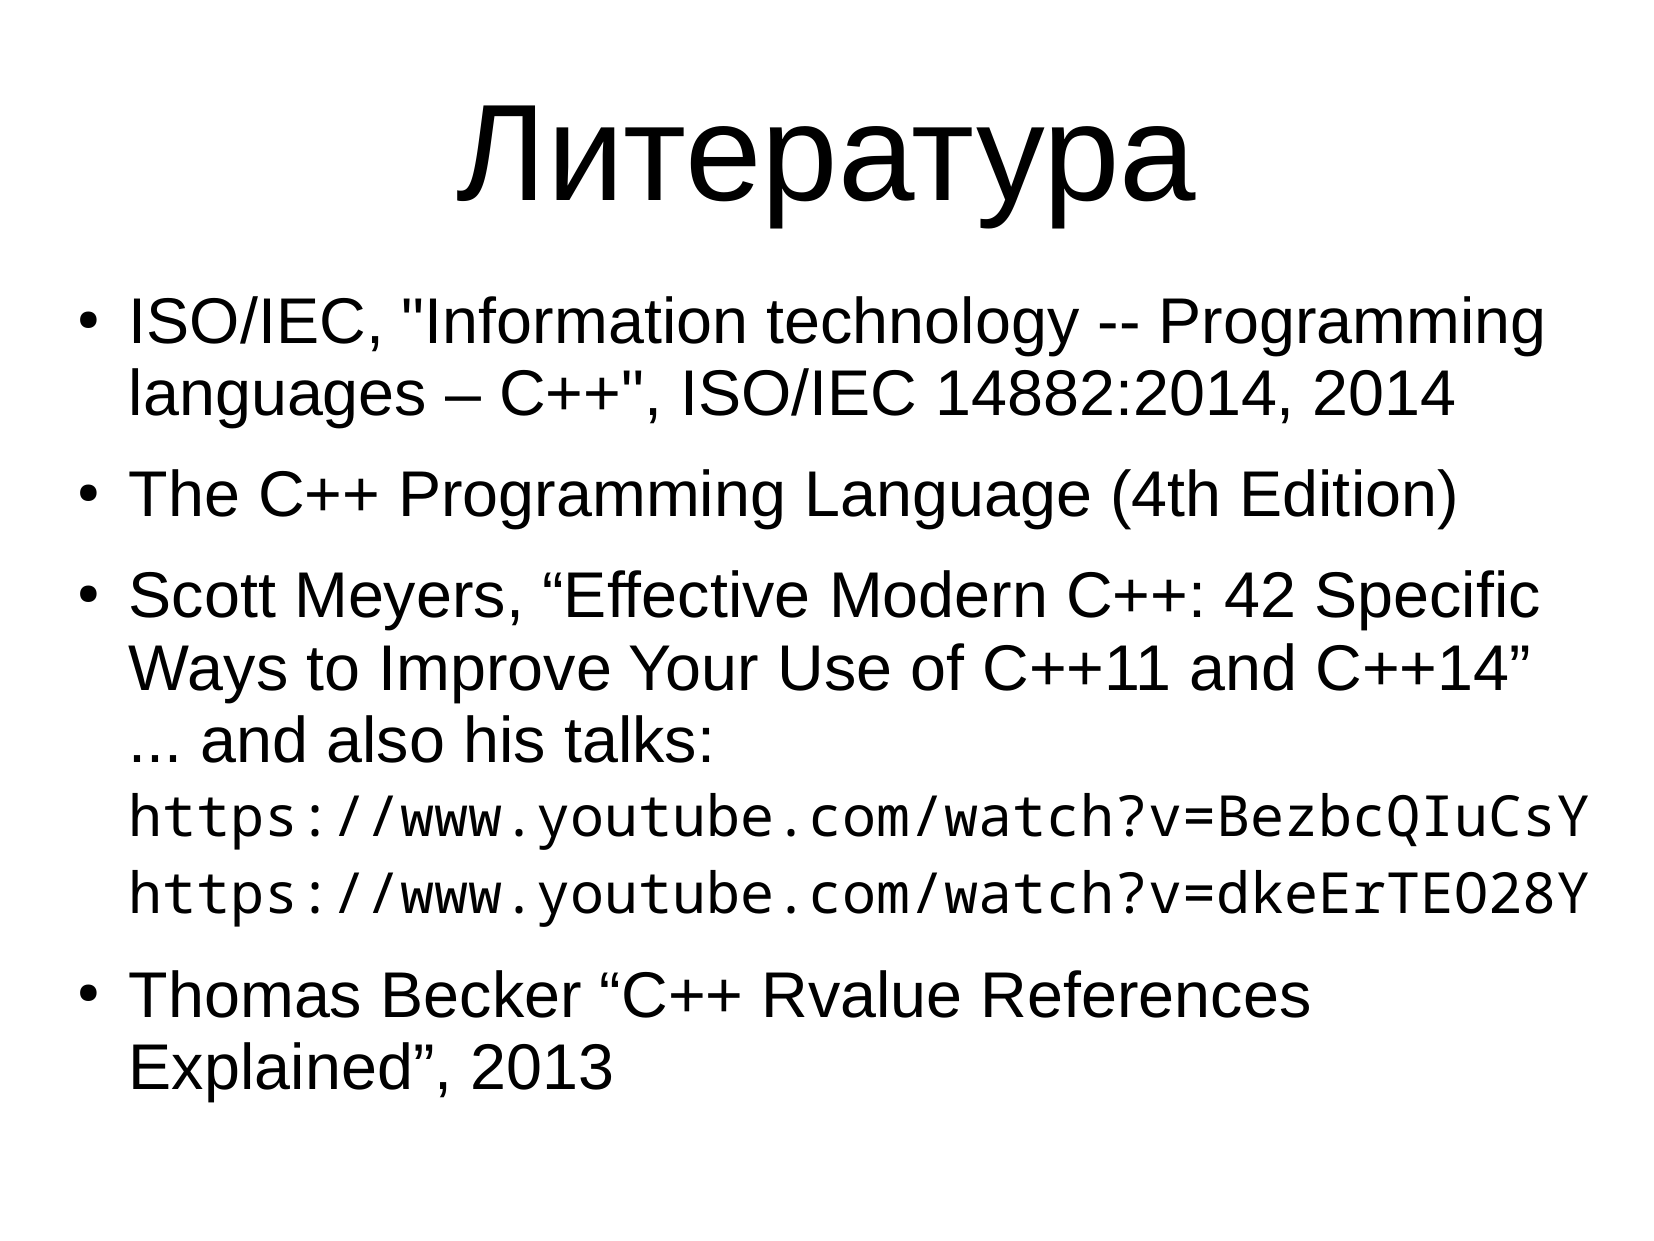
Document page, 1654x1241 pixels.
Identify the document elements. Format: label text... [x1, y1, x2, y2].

title Литература [82, 49, 1571, 257]
list ISO/IEC, "Information technology -- Programming languages – C++", ISO/IEC 14882:2014, 2014 The C++ Programming Language (4th Edition) Scott Meyers, “Effective Modern C++: 42 Specific Ways to Improve Your Use of C++11 and C++14” ... and also his talks: https://www.youtube.com/watch?v=BezbcQIuCsY https://www.youtube.com/watch?v=dkeErTEO28Y Thomas Becker “C++ Rvalue References Explained”, 2013 [60, 285, 1598, 1165]
